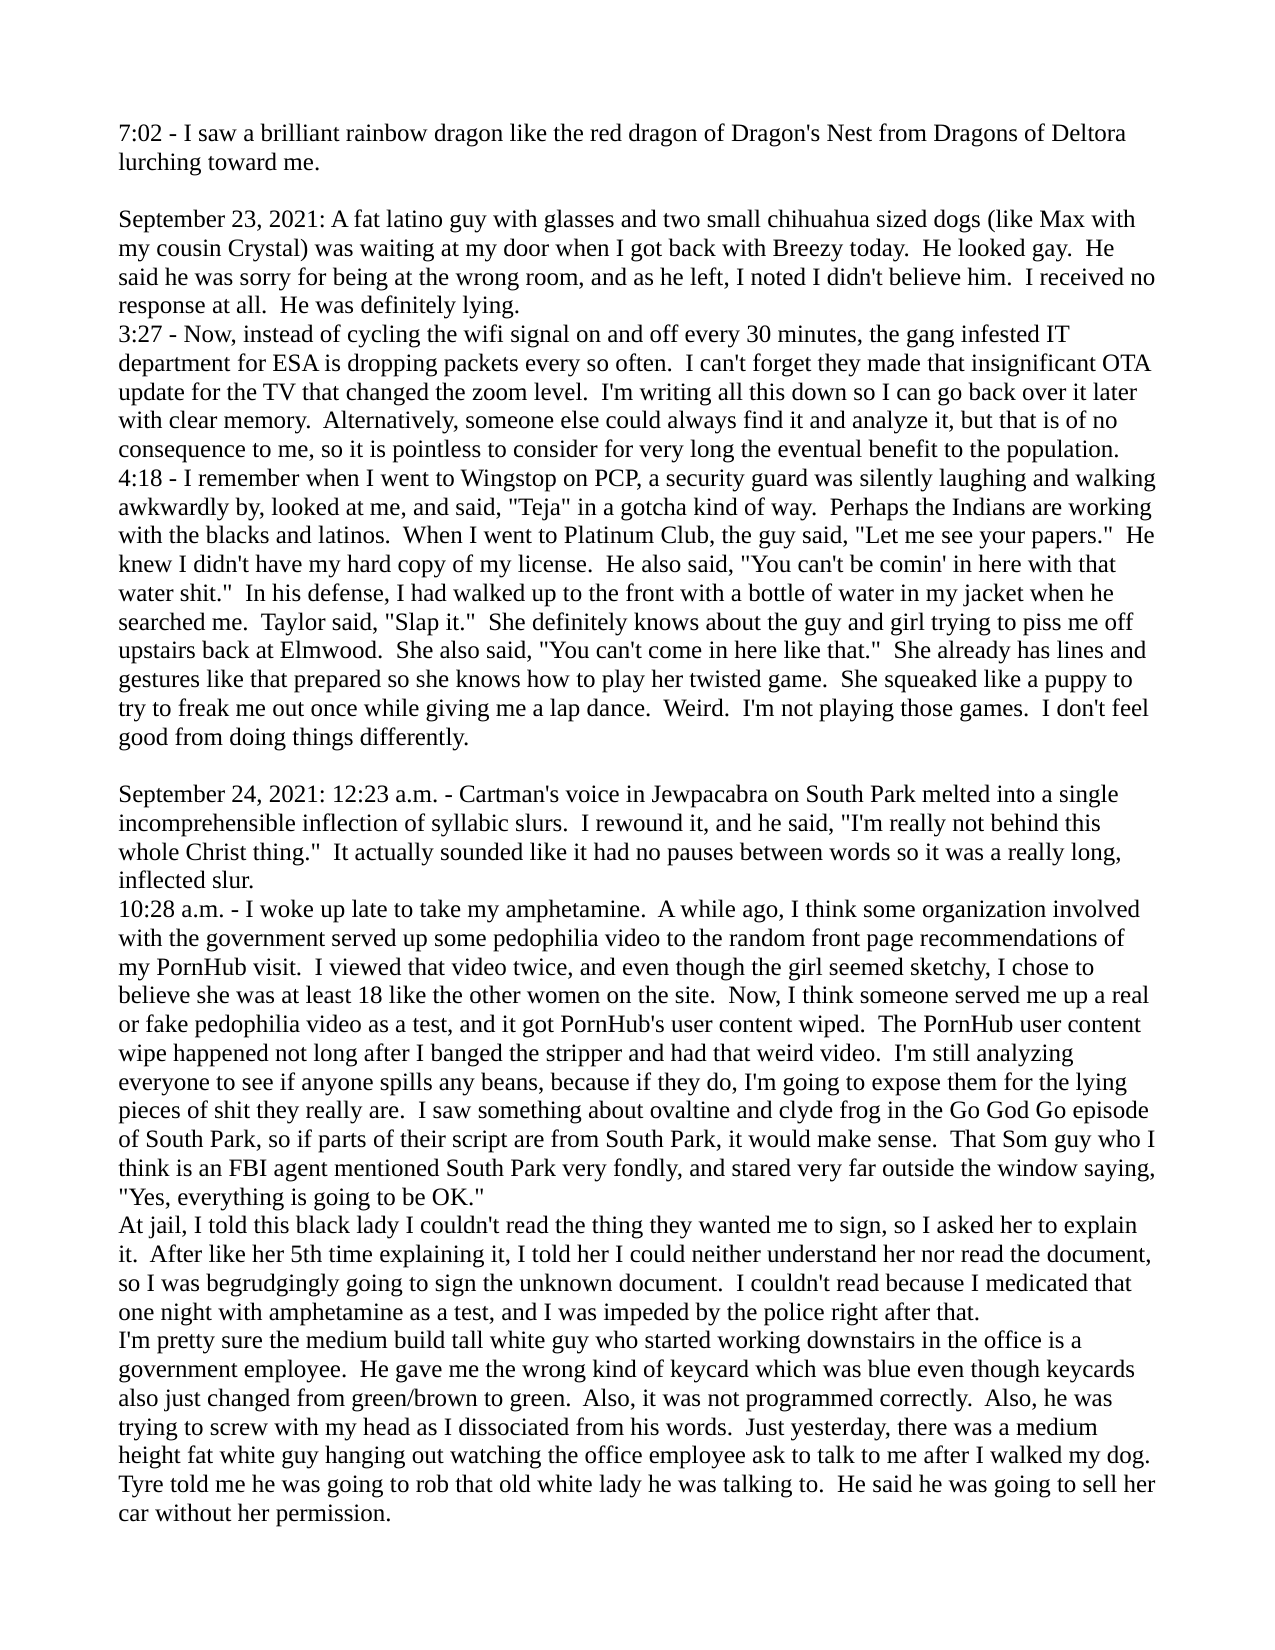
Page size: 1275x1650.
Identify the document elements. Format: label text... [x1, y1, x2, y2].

text Tyre told me he was going to rob that old white lady he was talking to. He said he was going to sell her car without her permission. [118, 1469, 1157, 1527]
text 3:27 - Now, instead of cycling the wifi signal on and off every 30 minutes, the gang infested IT department for ESA is dropping packets every so often. I can't forget they made that insignificant OTA update for the TV that changed the zoom level. I'm writing all this down so I can go back over it later with clear memory. Alternatively, someone else could always find it and analyze it, but that is of no consequence to me, so it is pointless to consider for very long the eventual benefit to the population. [118, 319, 1157, 463]
text 4:18 - I remember when I went to Wingstop on PCP, a security guard was silently laughing and walking awkwardly by, looked at me, and said, "Teja" in a gotcha kind of way. Perhaps the Indians are working with the blacks and latinos. When I went to Platinum Club, the guy said, "Let me see your papers." He knew I didn't have my hard copy of my license. He also said, "You can't be comin' in here with that water shit." In his defense, I had walked up to the front with a bottle of water in my jacket when he searched me. Taylor said, "Slap it." She definitely knows about the guy and girl trying to piss me off upstairs back at Elmwood. She also said, "You can't come in here like that." She already has lines and gestures like that prepared so she knows how to play her twisted game. She squeaked like a puppy to try to freak me out once while giving me a lap dance. Weird. I'm not playing those games. I don't feel good from doing things differently. [118, 463, 1157, 751]
text I'm pretty sure the medium build tall white guy who started working downstairs in the office is a government employee. He gave me the wrong kind of keycard which was blue even though keycards also just changed from green/brown to green. Also, it was not programmed correctly. Also, he was trying to screw with my head as I dissociated from his words. Just yesterday, there was a medium height fat white guy hanging out watching the office employee ask to talk to me after I walked my dog. [118, 1326, 1157, 1469]
text September 23, 2021: A fat latino guy with glasses and two small chihuahua sized dogs (like Max with my cousin Crystal) was waiting at my door when I got back with Breezy today. He looked gay. He said he was sorry for being at the wrong room, and as he left, I noted I didn't believe him. I received no response at all. He was definitely lying. [118, 204, 1157, 319]
text 7:02 - I saw a brilliant rainbow dragon like the red dragon of Dragon's Nest from Dragons of Deltora lurching toward me. [118, 118, 1157, 176]
text At jail, I told this black lady I couldn't read the thing they wanted me to sign, so I asked her to explain it. After like her 5th time explaining it, I told her I could neither understand her nor read the document, so I was begrudgingly going to sign the unknown document. I couldn't read because I medicated that one night with amphetamine as a test, and I was impeded by the police right after that. [118, 1211, 1157, 1326]
text 10:28 a.m. - I woke up late to take my amphetamine. A while ago, I think some organization involved with the government served up some pedophilia video to the random front page recommendations of my PornHub visit. I viewed that video twice, and even though the girl seemed sketchy, I chose to believe she was at least 18 like the other women on the site. Now, I think someone served me up a real or fake pedophilia video as a test, and it got PornHub's user content wiped. The PornHub user content wipe happened not long after I banged the stripper and had that weird video. I'm still analyzing everyone to see if anyone spills any beans, because if they do, I'm going to expose them for the lying pieces of shit they really are. I saw something about ovaltine and clyde frog in the Go God Go episode of South Park, so if parts of their script are from South Park, it would make sense. That Som guy who I think is an FBI agent mentioned South Park very fondly, and stared very far outside the window saying, "Yes, everything is going to be OK." [118, 894, 1157, 1211]
text September 24, 2021: 12:23 a.m. - Cartman's voice in Jewpacabra on South Park melted into a single incomprehensible inflection of syllabic slurs. I rewound it, and he said, "I'm really not behind this whole Christ thing." It actually sounded like it had no pauses between words so it was a really long, inflected slur. [118, 779, 1157, 894]
